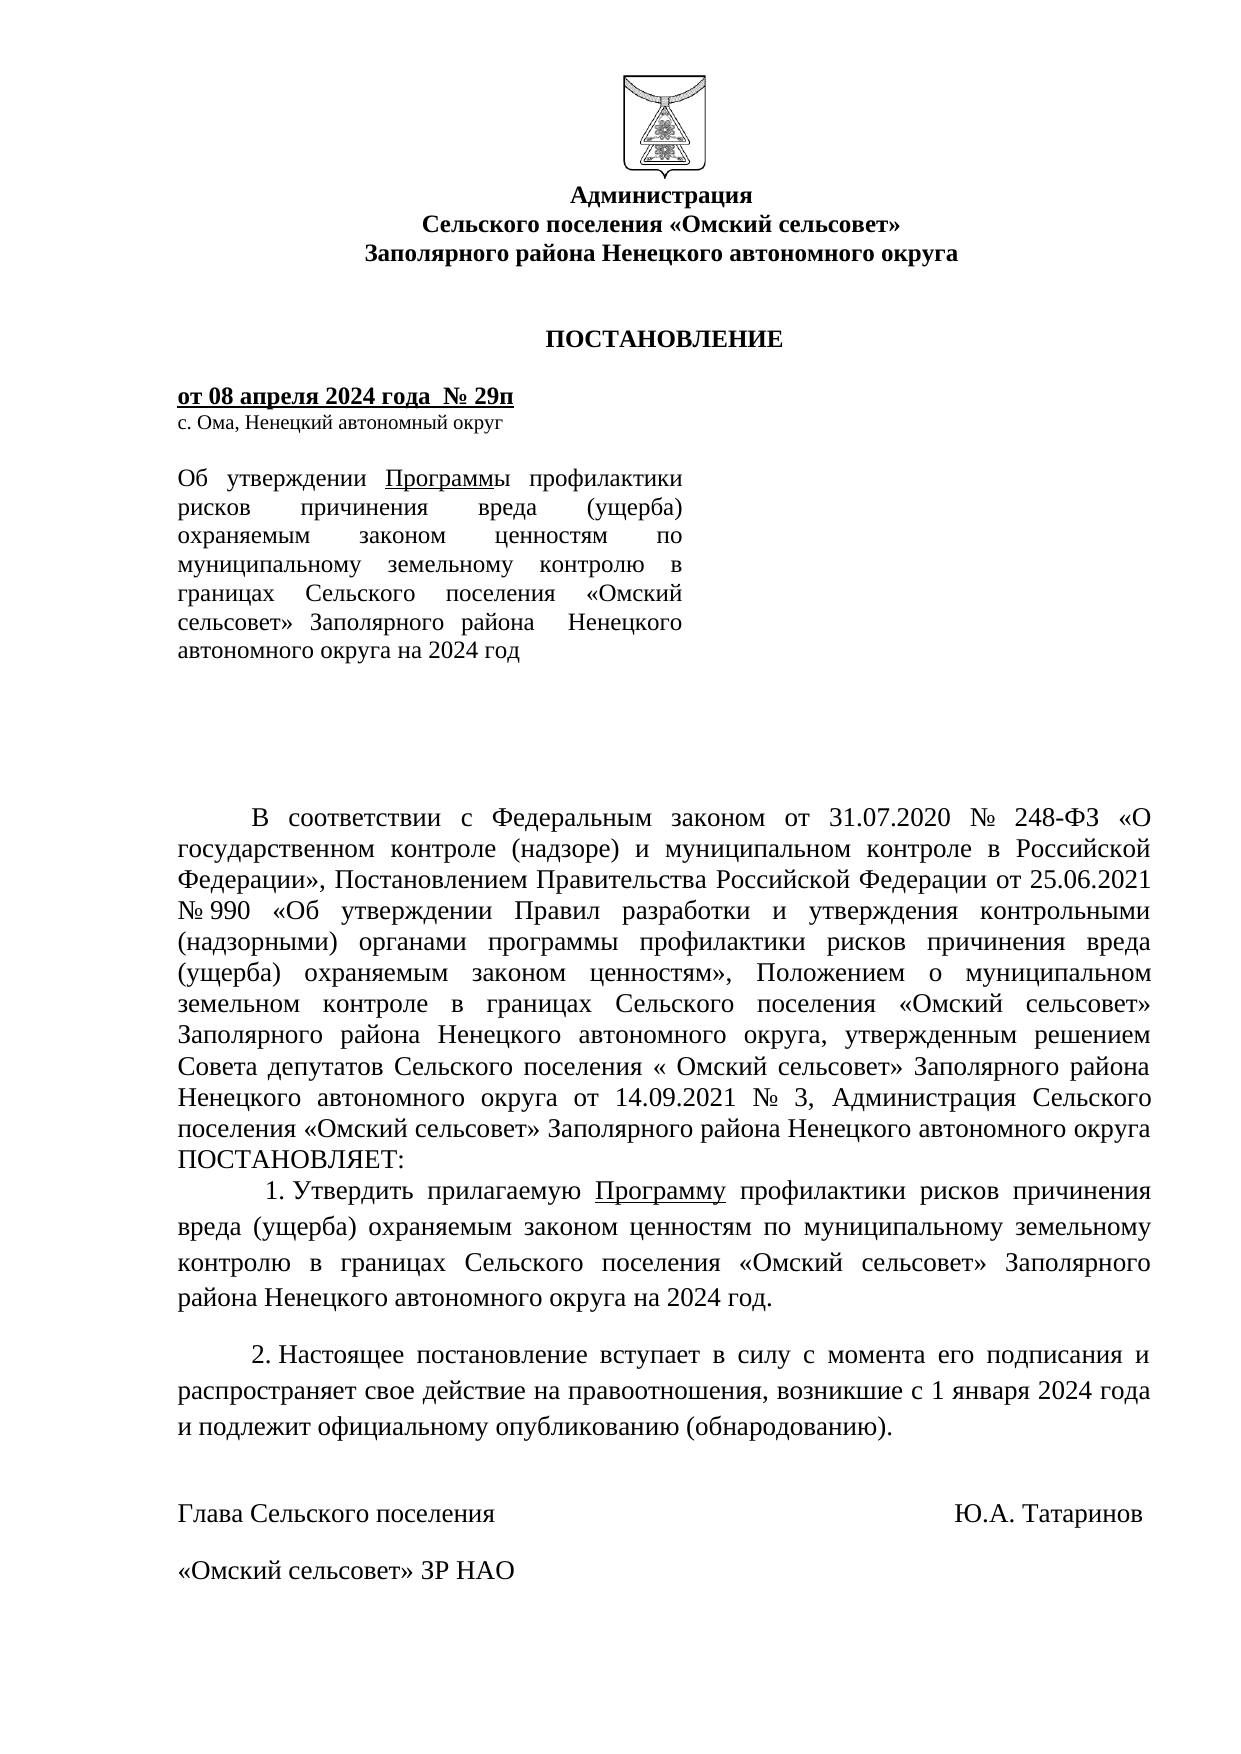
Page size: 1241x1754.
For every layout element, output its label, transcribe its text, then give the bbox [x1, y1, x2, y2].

table_header Об утверждении Программы профилактики рисков причинения вреда (ущерба) охраняемым законом ценностям по муниципальному земельному контролю в границах Сельского поселения «Омский сельсовет» Заполярного района Ненецкого автономного округа на 2024 год [166, 463, 694, 664]
text В соответствии с Федеральным законом от 31.07.2020 № 248-ФЗ «О государственном контроле (надзоре) и муниципальном контроле в Российской Федерации», Постановлением Правительства Российской Федерации от 25.06.2021 № 990 «Об утверждении Правил разработки и утверждения контрольными (надзорными) органами программы профилактики рисков причинения вреда (ущерба) охраняемым законом ценностям», Положением о муниципальном земельном контроле в границах Сельского поселения «Омский сельсовет» Заполярного района Ненецкого автономного округа, утвержденным решением Совета депутатов Сельского поселения « Омский сельсовет» Заполярного района Ненецкого автономного округа от 14.09.2021 № 3, Администрация Сельского поселения «Омский сельсовет» Заполярного района Ненецкого автономного округа ПОСТАНОВЛЯЕТ: [177, 801, 1152, 1174]
text с. Ома, Ненецкий автономный округ [177, 410, 1152, 434]
picture [623, 75, 706, 179]
text от 08 апреля 2024 года № 29п [177, 381, 1152, 410]
text Администрация [177, 180, 1152, 209]
text 1. Утвердить прилагаемую Программу профилактики рисков причинения вреда (ущерба) охраняемым законом ценностям по муниципальному земельному контролю в границах Сельского поселения «Омский сельсовет» Заполярного района Ненецкого автономного округа на 2024 год. [177, 1174, 1152, 1313]
text Глава Сельского поселения Ю.А. Татаринов [177, 1497, 1152, 1528]
text Заполярного района Ненецкого автономного округа [177, 238, 1152, 266]
text «Омский сельсовет» ЗР НАО [177, 1554, 1152, 1585]
text ПОСТАНОВЛЕНИЕ [177, 324, 1152, 353]
text Сельского поселения «Омский сельсовет» [177, 209, 1152, 238]
table_header [694, 463, 1222, 664]
text 2. Настоящее постановление вступает в силу с момента его подписания и распространяет свое действие на правоотношения, возникшие с 1 января 2024 года и подлежит официальному опубликованию (обнародованию). [177, 1338, 1152, 1441]
